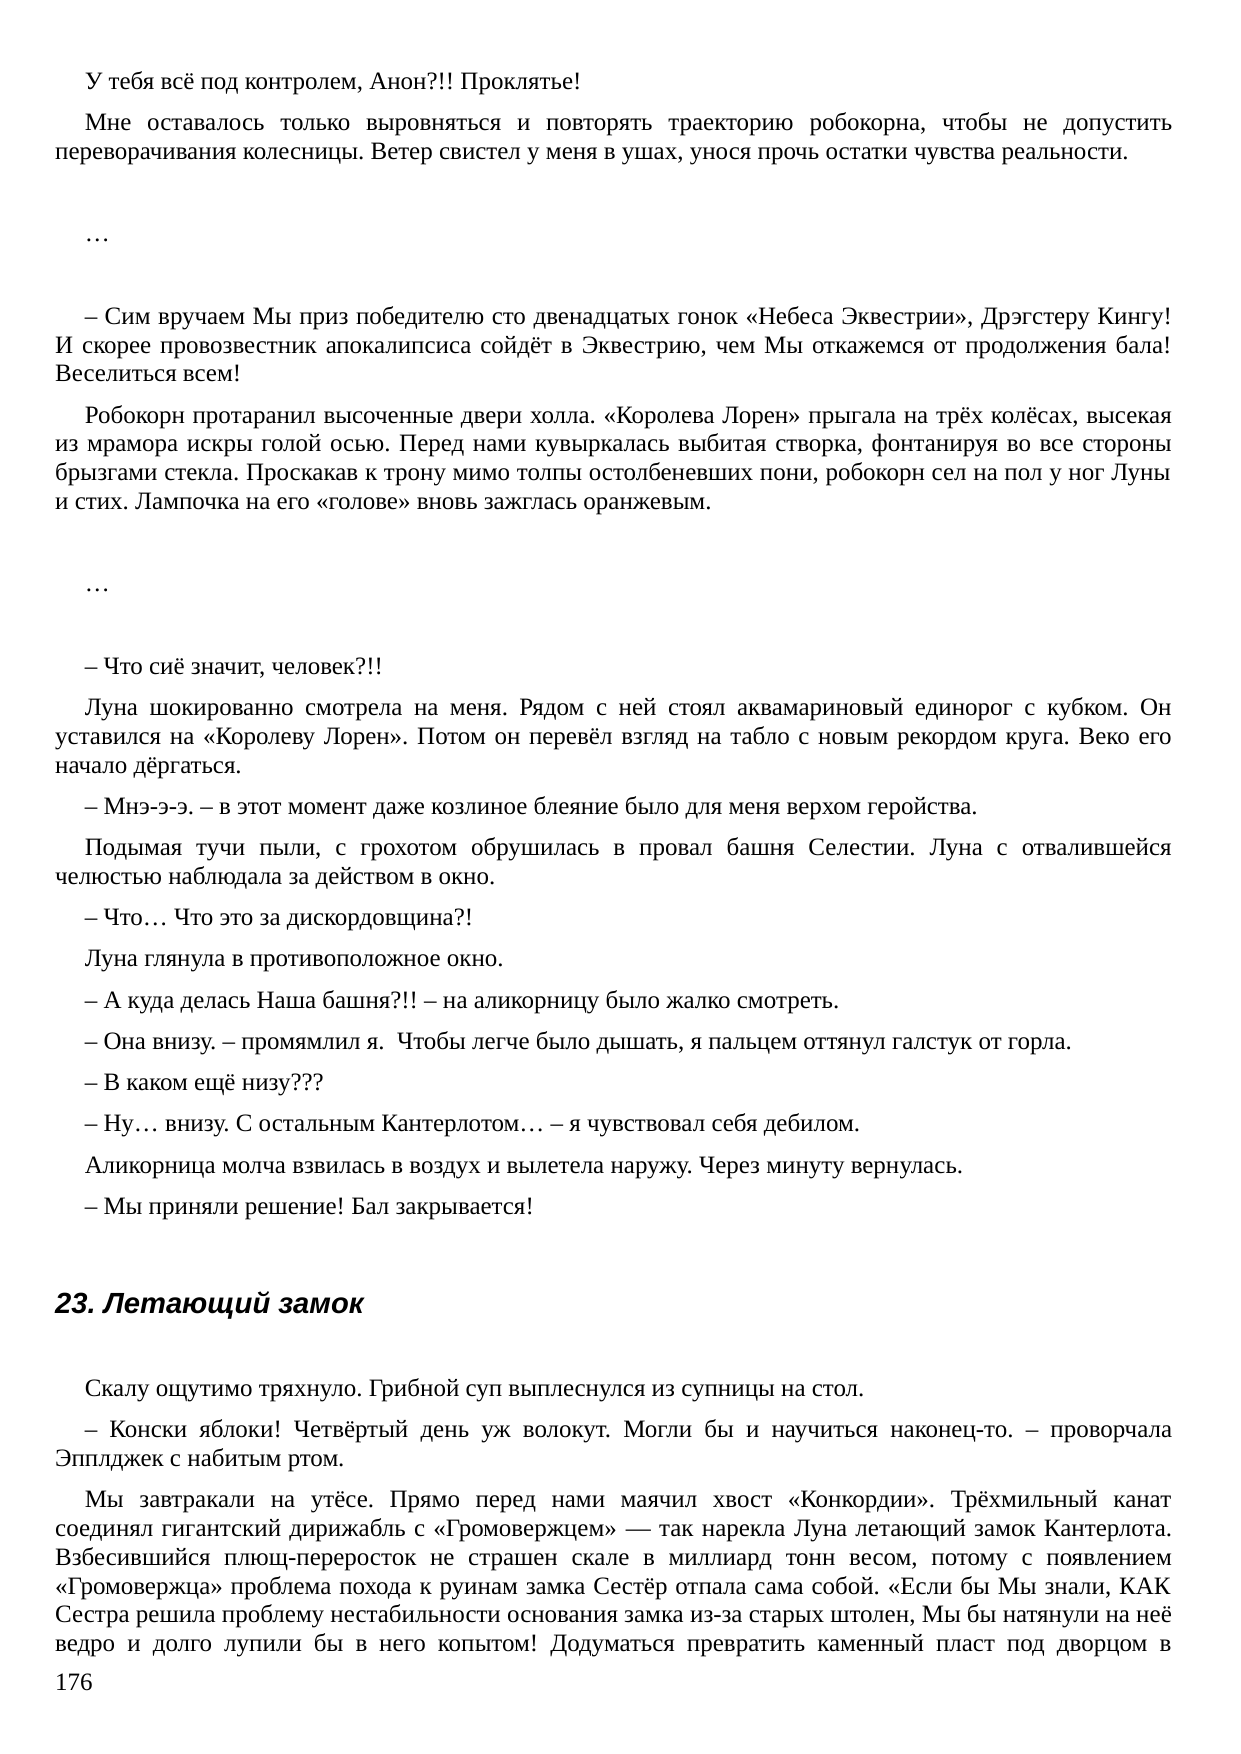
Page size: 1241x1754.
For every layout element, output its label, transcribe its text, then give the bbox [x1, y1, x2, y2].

text Мы завтракали на утёсе. Прямо перед нами маячил хвост «Конкордии». Трёхмильный канат соединял гигантский дирижабль с «Громовержцем» — так нарекла Луна летающий замок Кантерлота. Взбесившийся плющ-переросток не страшен скале в миллиард тонн весом, потому с появлением «Громовержца» проблема похода к руинам замка Сестёр отпала сама собой. «Если бы Мы знали, КАК Сестра решила проблему нестабильности основания замка из-за старых штолен, Мы бы натянули на неё ведро и долго лупили бы в него копытом! Додуматься превратить каменный пласт под дворцом в [55, 1484, 1173, 1657]
text Мне оставалось только выровняться и повторять траекторию робокорна, чтобы не допустить переворачивания колесницы. Ветер свистел у меня в ушах, унося прочь остатки чувства реальности. [55, 107, 1173, 165]
text – Что сиё значит, человек?!! [55, 651, 1173, 680]
text Подымая тучи пыли, с грохотом обрушилась в провал башня Селестии. Луна с отвалившейся челюстью наблюдала за действом в окно. [55, 832, 1173, 890]
text – В каком ещё низу??? [55, 1067, 1173, 1096]
text Луна шокированно смотрела на меня. Рядом с ней стоял аквамариновый единорог с кубком. Он уставился на «Королеву Лорен». Потом он перевёл взгляд на табло с новым рекордом круга. Веко его начало дёргаться. [55, 692, 1173, 778]
text … [55, 218, 1173, 247]
subtitle 23. Летающий замок [55, 1286, 1173, 1319]
text Луна глянула в противоположное окно. [55, 943, 1173, 972]
text Робокорн протаранил высоченные двери холла. «Королева Лорен» прыгала на трёх колёсах, высекая из мрамора искры голой осью. Перед нами кувыркалась выбитая створка, фонтанируя во все стороны брызгами стекла. Проскакав к трону мимо толпы остолбеневших пони, робокорн сел на пол у ног Луны и стих. Лампочка на его «голове» вновь зажглась оранжевым. [55, 400, 1173, 515]
text – Ну… внизу. С остальным Кантерлотом… – я чувствовал себя дебилом. [55, 1108, 1173, 1137]
text – А куда делась Наша башня?!! – на аликорницу было жалко смотреть. [55, 985, 1173, 1013]
text – Мы приняли решение! Бал закрывается! [55, 1191, 1173, 1220]
text – Сим вручаем Мы приз победителю сто двенадцатых гонок «Небеса Эквестрии», Дрэгстеру Кингу! И скорее провозвестник апокалипсиса сойдёт в Эквестрию, чем Мы откажемся от продолжения бала! Веселиться всем! [55, 301, 1173, 387]
text У тебя всё под контролем, Анон?!! Проклятье! [55, 66, 1173, 95]
text – Конски яблоки! Четвёртый день уж волокут. Могли бы и научиться наконец-то. – проворчала Эпплджек с набитым ртом. [55, 1414, 1173, 1472]
text – Мнэ-э-э. – в этот момент даже козлиное блеяние было для меня верхом геройства. [55, 791, 1173, 820]
text – Что… Что это за дискордовщина?! [55, 902, 1173, 931]
text … [55, 568, 1173, 597]
text Скалу ощутимо тряхнуло. Грибной суп выплеснулся из супницы на стол. [55, 1373, 1173, 1402]
text Аликорница молча взвилась в воздух и вылетела наружу. Через минуту вернулась. [55, 1150, 1173, 1178]
text – Она внизу. – промямлил я. Чтобы легче было дышать, я пальцем оттянул галстук от горла. [55, 1026, 1173, 1055]
